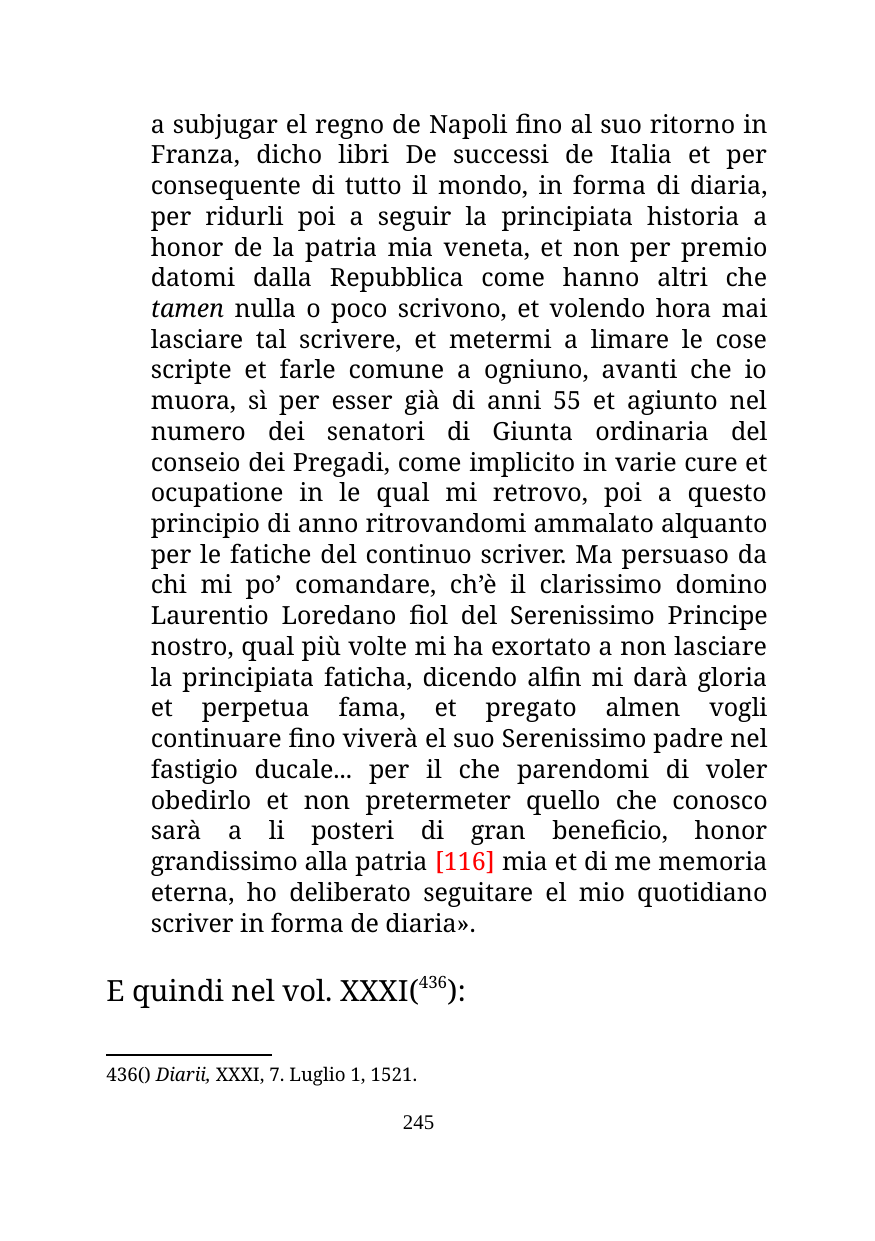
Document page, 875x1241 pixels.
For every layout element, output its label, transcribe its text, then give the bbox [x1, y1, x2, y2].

text a subjugar el regno de Napoli fino al suo ritorno in Franza, dicho libri De successi de Italia et per consequente di tutto il mondo, in forma di diaria, per ridurli poi a seguir la principiata historia a honor de la patria mia veneta, et non per premio datomi dalla Repubblica come hanno altri che tamen nulla o poco scrivono, et volendo hora mai lasciare tal scrivere, et metermi a limare le cose scripte et farle comune a ogniuno, avanti che io muora, sì per esser già di anni 55 et agiunto nel numero dei senatori di Giunta ordinaria del conseio dei Pregadi, come implicito in varie cure et ocupatione in le qual mi retrovo, poi a questo principio di anno ritrovandomi ammalato alquanto per le fatiche del continuo scriver. Ma persuaso da chi mi po’ comandare, ch’è il clarissimo domino Laurentio Loredano fiol del Serenissimo Principe nostro, qual più volte mi ha exortato a non lasciare la principiata faticha, dicendo alfin mi darà gloria et perpetua fama, et pregato almen vogli continuare fino viverà el suo Serenissimo padre nel fastigio ducale... per il che parendomi di voler obedirlo et non pretermeter quello che conosco sarà a li posteri di gran beneficio, honor grandissimo alla patria [116] mia et di me memoria eterna, ho deliberato seguitare el mio quotidiano scriver in forma de diaria». [151, 106, 768, 939]
text () Diarii, XXXI, 7. Luglio 1, 1521. [106, 1061, 768, 1087]
text E quindi nel vol. XXXI(): [106, 971, 768, 1010]
